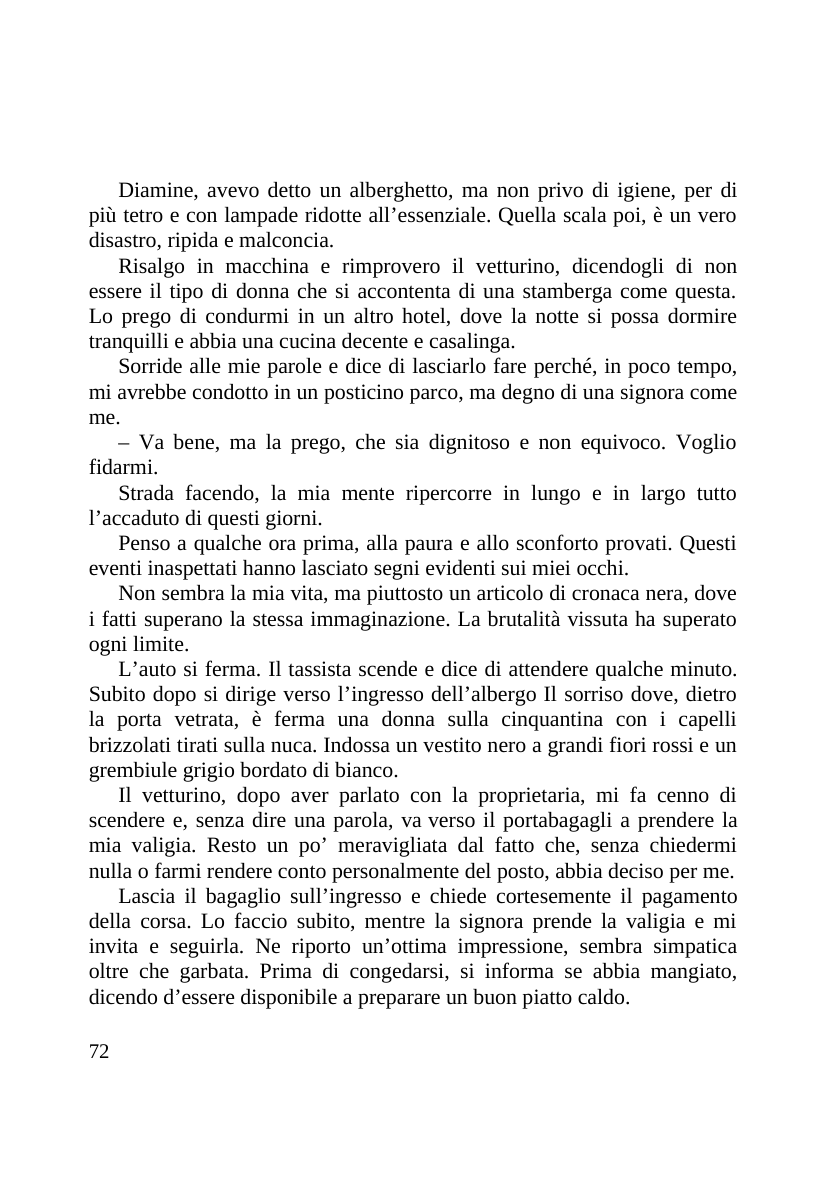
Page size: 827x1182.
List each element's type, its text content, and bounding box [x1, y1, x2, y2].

text Lascia il bagaglio sull’ingresso e chiede cortesemente il pagamento della corsa. Lo faccio subito, mentre la signora prende la valigia e mi invita e seguirla. Ne riporto un’ottima impressione, sembra simpatica oltre che garbata. Prima di congedarsi, si informa se abbia mangiato, dicendo d’essere disponibile a preparare un buon piatto caldo. [88, 883, 738, 1009]
text Il vetturino, dopo aver parlato con la proprietaria, mi fa cenno di scendere e, senza dire una parola, va verso il portabagagli a prendere la mia valigia. Resto un po’ meravigliata dal fatto che, senza chiedermi nulla o farmi rendere conto personalmente del posto, abbia deciso per me. [88, 782, 738, 883]
text Risalgo in macchina e rimprovero il vetturino, dicendogli di non essere il tipo di donna che si accontenta di una stamberga come questa. Lo prego di condurmi in un altro hotel, dove la notte si possa dormire tranquilli e abbia una cucina decente e casalinga. [88, 253, 738, 353]
text Penso a qualche ora prima, alla paura e allo sconforto provati. Questi eventi inaspettati hanno lasciato segni evidenti sui miei occhi. [88, 530, 738, 580]
text Strada facendo, la mia mente ripercorre in lungo e in largo tutto l’accaduto di questi giorni. [88, 479, 738, 530]
text Non sembra la mia vita, ma piuttosto un articolo di cronaca nera, dove i fatti superano la stessa immaginazione. La brutalità vissuta ha superato ogni limite. [88, 580, 738, 656]
text Diamine, avevo detto un alberghetto, ma non privo di igiene, per di più tetro e con lampade ridotte all’essenziale. Quella scala poi, è un vero disastro, ripida e malconcia. [88, 177, 738, 253]
text L’auto si ferma. Il tassista scende e dice di attendere qualche minuto. Subito dopo si dirige verso l’ingresso dell’albergo Il sorriso dove, dietro la porta vetrata, è ferma una donna sulla cinquantina con i capelli brizzolati tirati sulla nuca. Indossa un vestito nero a grandi fiori rossi e un grembiule grigio bordato di bianco. [88, 656, 738, 782]
text Sorride alle mie parole e dice di lasciarlo fare perché, in poco tempo, mi avrebbe condotto in un posticino parco, ma degno di una signora come me. [88, 353, 738, 429]
text – Va bene, ma la prego, che sia dignitoso e non equivoco. Voglio fidarmi. [88, 429, 738, 479]
